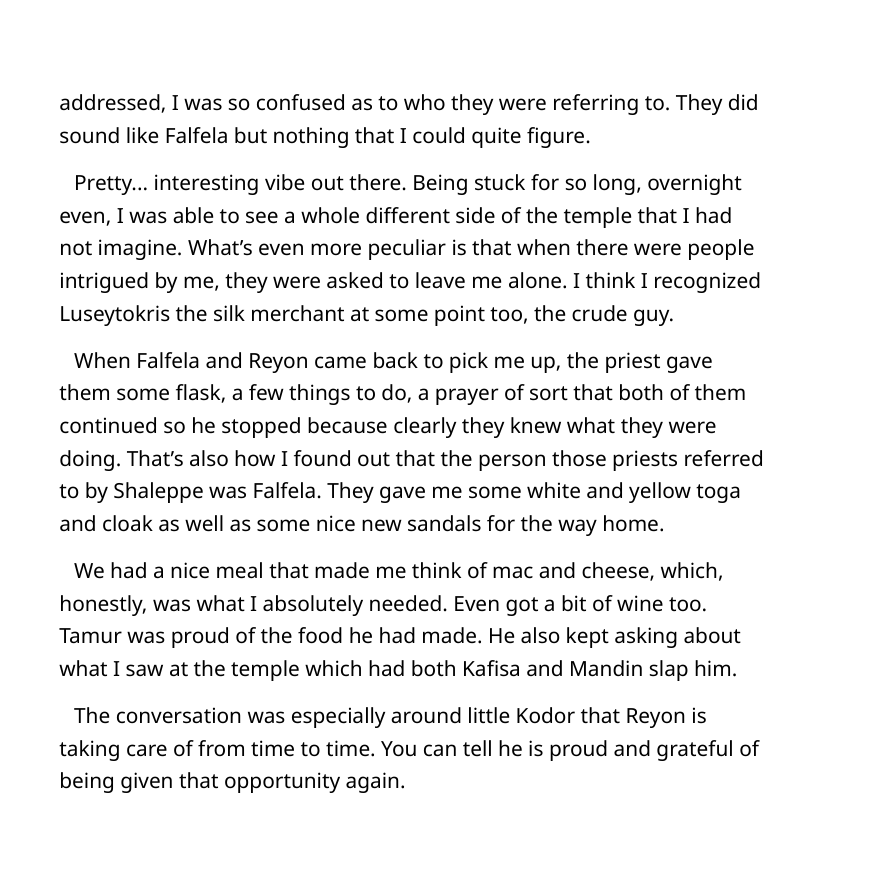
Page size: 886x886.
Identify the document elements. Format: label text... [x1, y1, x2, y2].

text Pretty... interesting vibe out there. Being stuck for so long, overnight even, I was able to see a whole different side of the temple that I had not imagine. What’s even more peculiar is that when there were people intrigued by me, they were asked to leave me alone. I think I recognized Luseytokris the silk merchant at some point too, the crude guy. [59, 168, 768, 327]
text addressed, I was so confused as to who they were referring to. They did sound like Falfela but nothing that I could quite figure. [59, 88, 768, 149]
text The conversation was especially around little Kodor that Reyon is taking care of from time to time. You can tell he is proud and grateful of being given that opportunity again. [59, 701, 768, 795]
text We had a nice meal that made me think of mac and cheese, which, honestly, was what I absolutely needed. Even got a bit of wine too. Tamur was proud of the food he had made. He also kept asking about what I saw at the temple which had both Kafisa and Mandin slap him. [59, 556, 768, 682]
text When Falfela and Reyon came back to pick me up, the priest gave them some flask, a few things to do, a prayer of sort that both of them continued so he stopped because clearly they knew what they were doing. That’s also how I found out that the person those priests referred to by Shaleppe was Falfela. They gave me some white and yellow toga and cloak as well as some nice new sandals for the way home. [59, 346, 768, 537]
